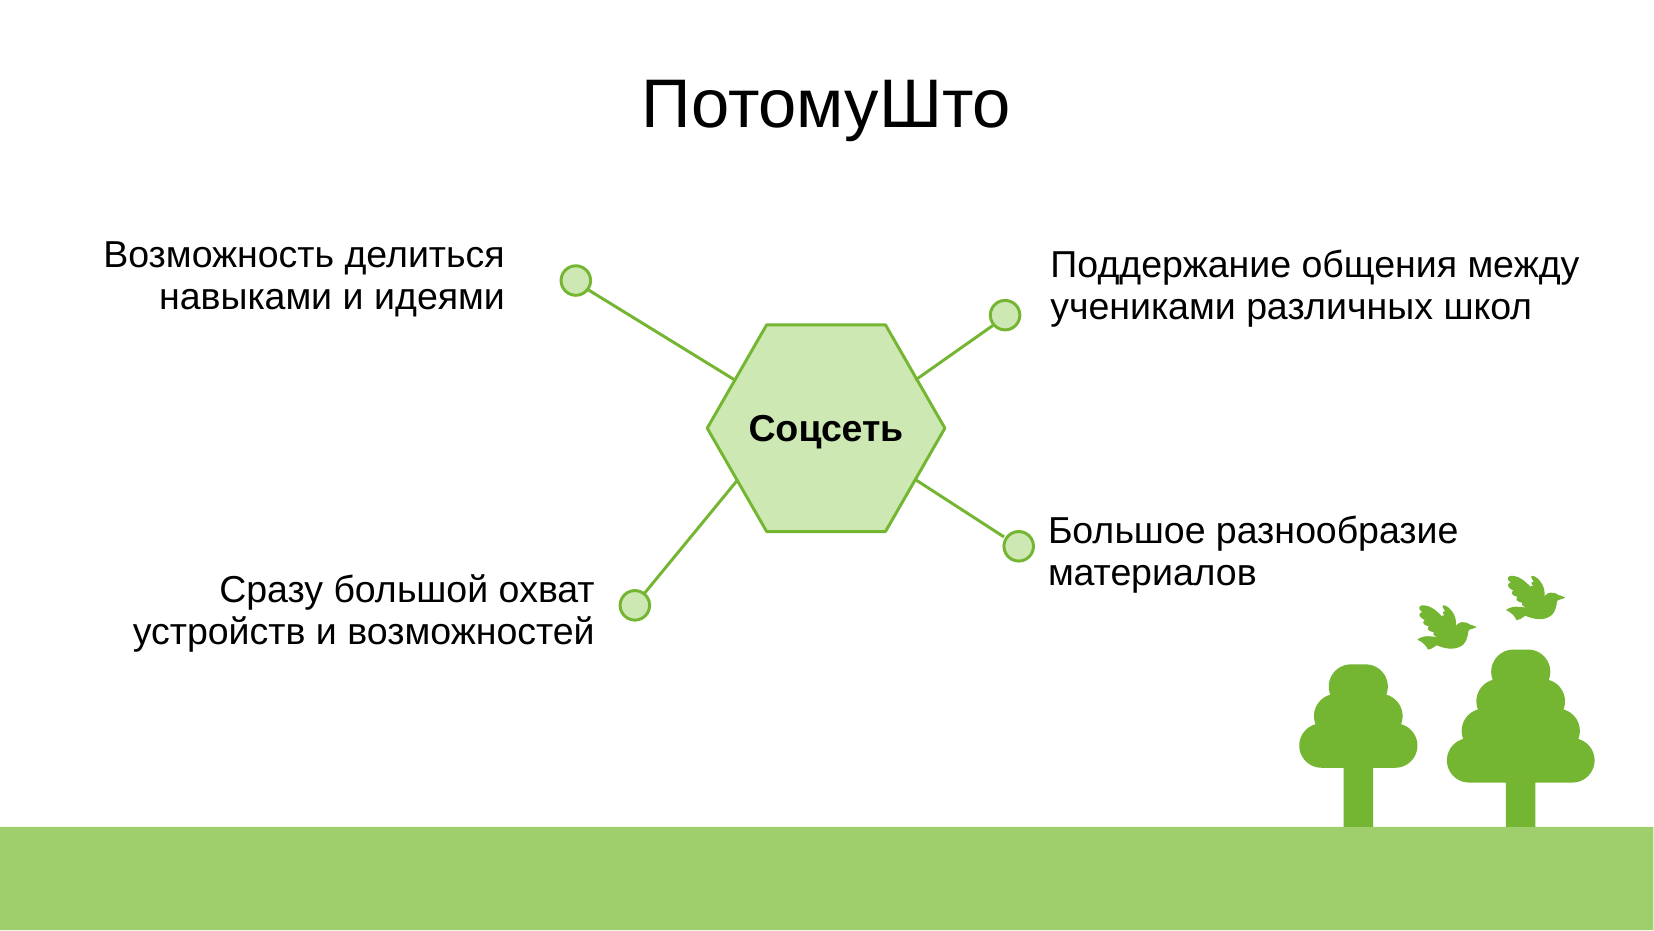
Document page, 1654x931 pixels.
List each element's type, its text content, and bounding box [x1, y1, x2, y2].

text_box Большое разнообразие материалов [1033, 501, 1593, 601]
text_box Сразу большой охват устройств и возможностей [118, 561, 610, 660]
title ПотомуШто [88, 29, 1565, 178]
text_box Соцсеть [707, 324, 945, 532]
text_box Поддержание общения между учениками различных школ [1035, 236, 1595, 336]
text_box [620, 590, 650, 621]
text_box [561, 265, 591, 296]
text_box [1003, 531, 1034, 562]
text_box [990, 300, 1020, 330]
text_box Возможность делиться навыками и идеями [88, 226, 520, 325]
